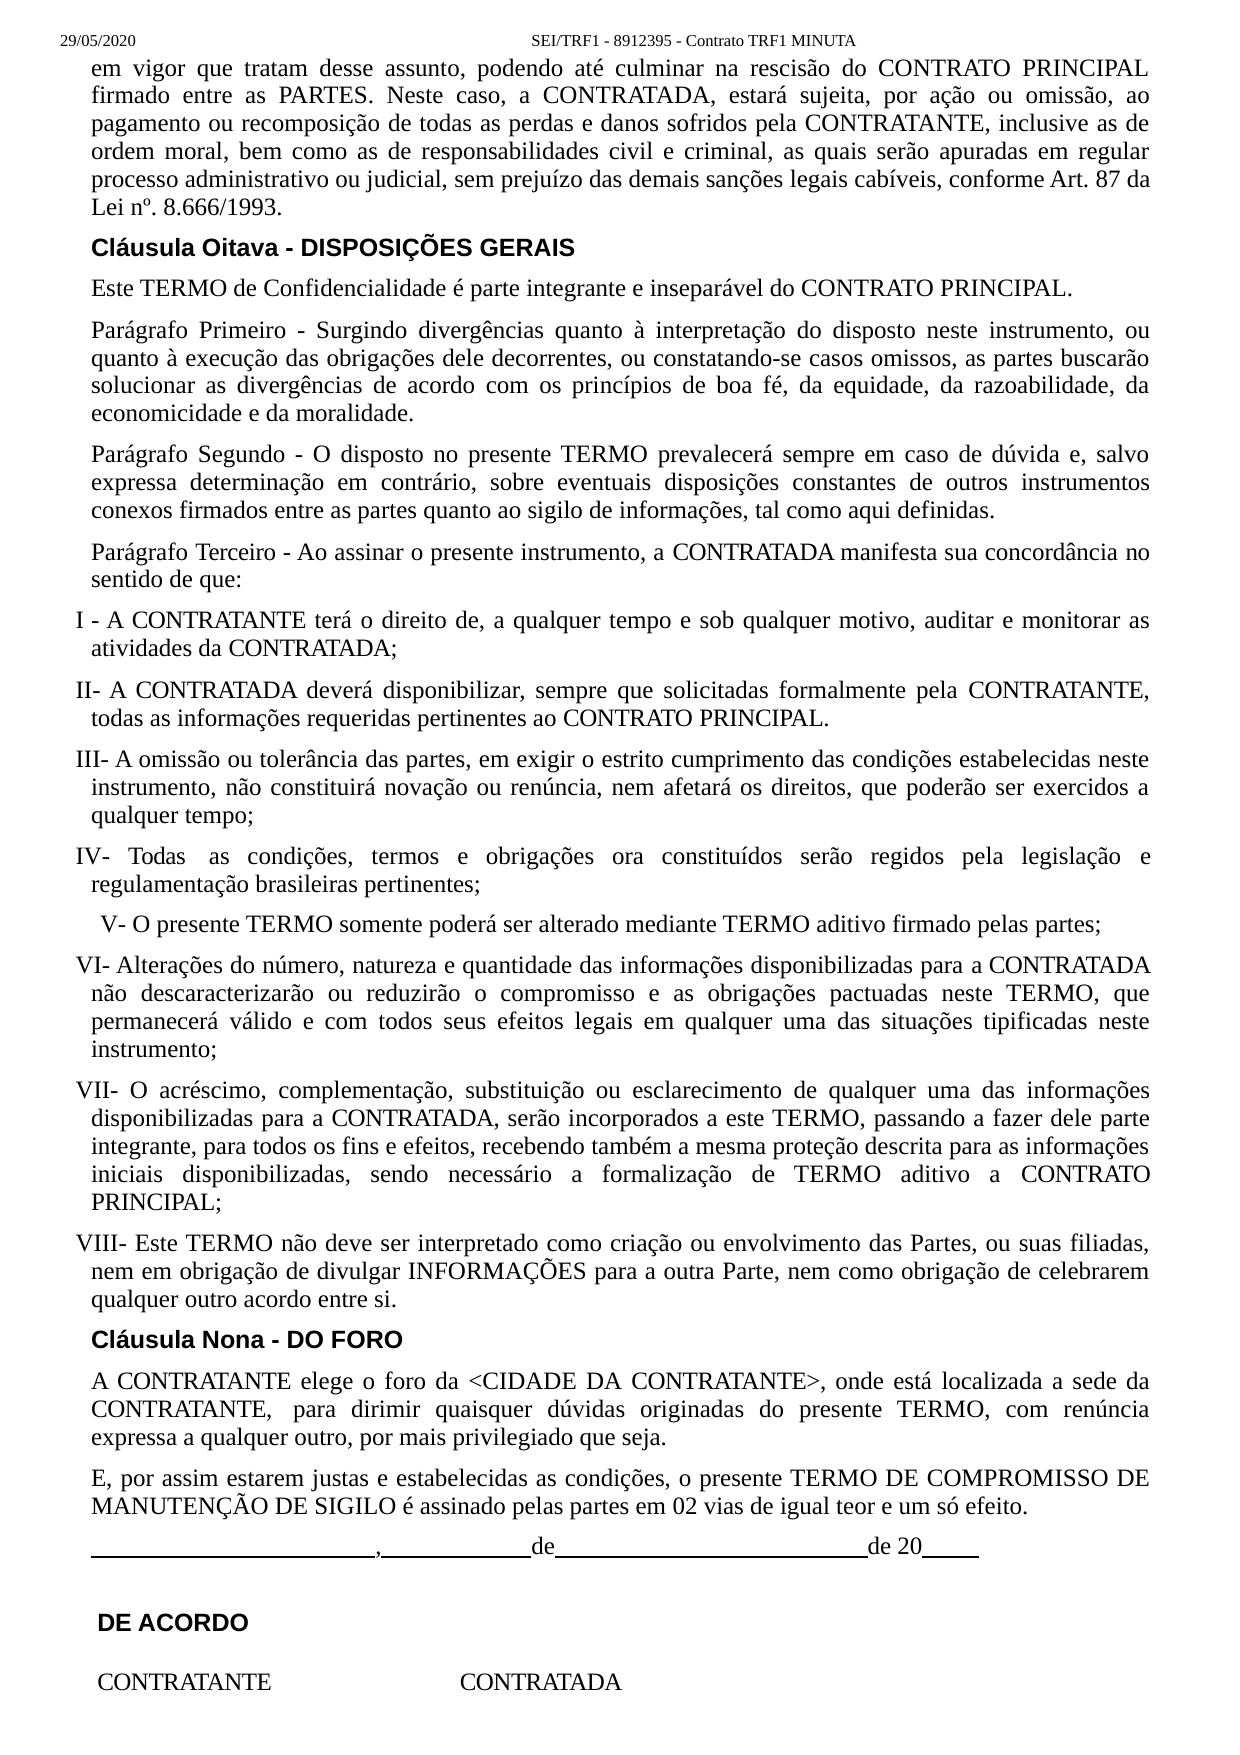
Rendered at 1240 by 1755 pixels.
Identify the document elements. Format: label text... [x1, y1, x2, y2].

text Este TERMO de Confidencialidade é parte integrante e inseparável do CONTRATO PRINCIPAL. [91, 273, 1181, 302]
text Parágrafo Terceiro - Ao assinar o presente instrumento, a CONTRATADA manifesta sua concordância no sentido de que: [91, 537, 1150, 593]
list - A omissão ou tolerância das partes, em exigir o estrito cumprimento das condições estabelecidas neste instrumento, não constituirá novação ou renúncia, nem afetará os direitos, que poderão ser exercidos a qualquer tempo; [75, 744, 1151, 828]
text Parágrafo Primeiro - Surgindo divergências quanto à interpretação do disposto neste instrumento, ou quanto à execução das obrigações dele decorrentes, ou constatando-se casos omissos, as partes buscarão solucionar as divergências de acordo com os princípios de boa fé, da equidade, da razoabilidade, da economicidade e da moralidade. [91, 315, 1151, 427]
text Parágrafo Segundo - O disposto no presente TERMO prevalecerá sempre em caso de dúvida e, salvo expressa determinação em contrário, sobre eventuais disposições constantes de outros instrumentos conexos firmados entre as partes quanto ao sigilo de informações, tal como aqui definidas. [91, 439, 1151, 524]
list - Todas as condições, termos e obrigações ora constituídos serão regidos pela legislação e regulamentação brasileiras pertinentes; [75, 841, 1151, 897]
subtitle Cláusula Nona - DO FORO [91, 1325, 1181, 1353]
text CONTRATANTE CONTRATADA [97, 1667, 1181, 1696]
list - O presente TERMO somente poderá ser alterado mediante TERMO aditivo firmado pelas partes; [100, 909, 1181, 938]
text E, por assim estarem justas e estabelecidas as condições, o presente TERMO DE COMPROMISSO DE MANUTENÇÃO DE SIGILO é assinado pelas partes em 02 vias de igual teor e um só efeito. [91, 1463, 1151, 1519]
subtitle DE ACORDO [97, 1608, 1181, 1636]
text , de de 20 [91, 1531, 1181, 1560]
subtitle Cláusula Oitava - DISPOSIÇÕES GERAIS [91, 233, 1181, 262]
list - Alterações do número, natureza e quantidade das informações disponibilizadas para a CONTRATADA não descaracterizarão ou reduzirão o compromisso e as obrigações pactuadas neste TERMO, que permanecerá válido e com todos seus efeitos legais em qualquer uma das situações tipificadas neste instrumento; [75, 951, 1151, 1063]
list - A CONTRATANTE terá o direito de, a qualquer tempo e sob qualquer motivo, auditar e monitorar as atividades da CONTRATADA; [75, 606, 1151, 662]
list - Este TERMO não deve ser interpretado como criação ou envolvimento das Partes, ou suas filiadas, nem em obrigação de divulgar INFORMAÇÕES para a outra Parte, nem como obrigação de celebrarem qualquer outro acordo entre si. [75, 1228, 1151, 1313]
list - O acréscimo, complementação, substituição ou esclarecimento de qualquer uma das informações disponibilizadas para a CONTRATADA, serão incorporados a este TERMO, passando a fazer dele parte integrante, para todos os fins e efeitos, recebendo também a mesma proteção descrita para as informações iniciais disponibilizadas, sendo necessário a formalização de TERMO aditivo a CONTRATO PRINCIPAL; [75, 1075, 1151, 1216]
list - A CONTRATADA deverá disponibilizar, sempre que solicitadas formalmente pela CONTRATANTE, todas as informações requeridas pertinentes ao CONTRATO PRINCIPAL. [75, 675, 1150, 731]
text em vigor que tratam desse assunto, podendo até culminar na rescisão do CONTRATO PRINCIPAL firmado entre as PARTES. Neste caso, a CONTRATADA, estará sujeita, por ação ou omissão, ao pagamento ou recomposição de todas as perdas e danos sofridos pela CONTRATANTE, inclusive as de ordem moral, bem como as de responsabilidades civil e criminal, as quais serão apuradas em regular processo administrativo ou judicial, sem prejuízo das demais sanções legais cabíveis, conforme Art. 87 da Lei nº. 8.666/1993. [91, 53, 1151, 221]
text A CONTRATANTE elege o foro da <CIDADE DA CONTRATANTE>, onde está localizada a sede da CONTRATANTE, para dirimir quaisquer dúvidas originadas do presente TERMO, com renúncia expressa a qualquer outro, por mais privilegiado que seja. [91, 1366, 1151, 1450]
